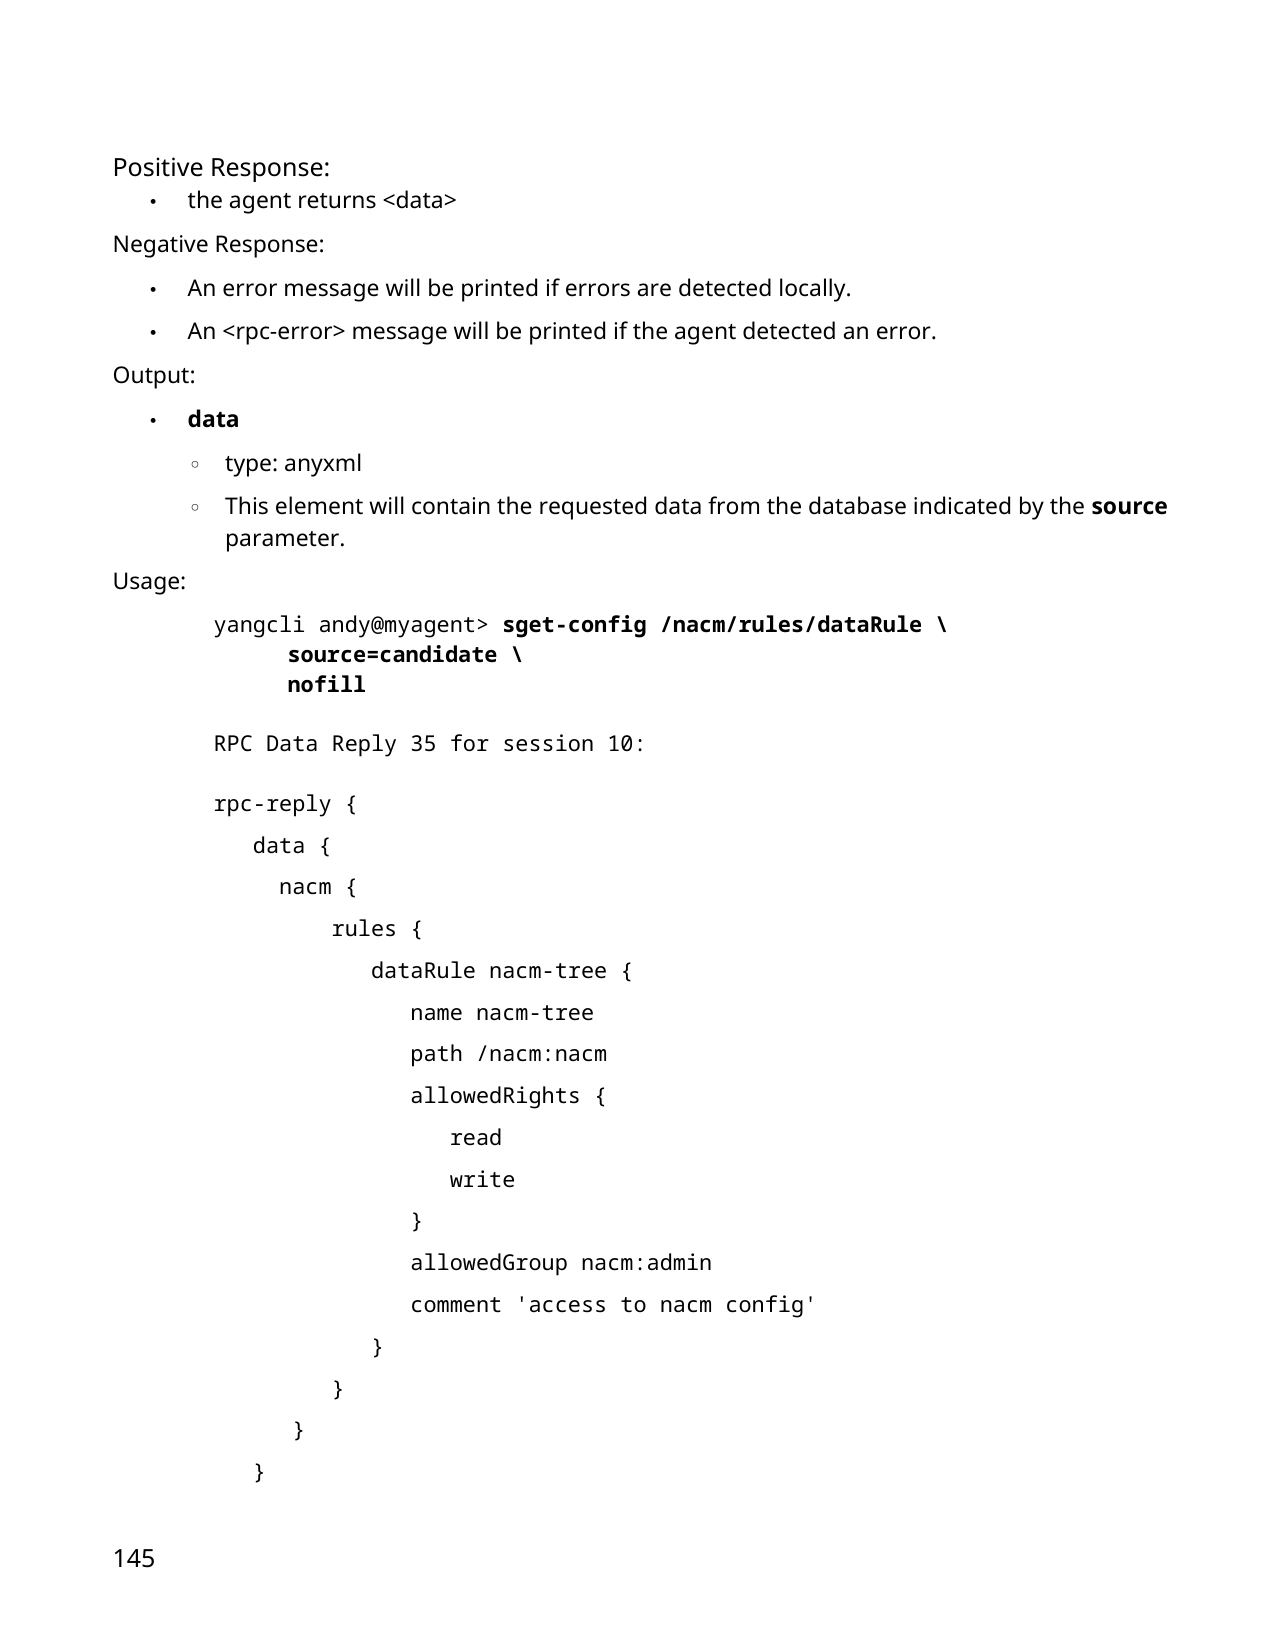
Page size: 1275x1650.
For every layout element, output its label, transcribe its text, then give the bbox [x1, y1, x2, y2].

text Usage: [112, 565, 1200, 597]
list An error message will be printed if errors are detected locally. [150, 272, 1200, 303]
text } [139, 1456, 1200, 1486]
text rules { [139, 913, 1200, 943]
text yangcli andy@myagent> sget-config /nacm/rules/dataRule \ source=candidate \ nofill RPC Data Reply 35 for session 10: rpc-reply { [139, 609, 1200, 818]
text write [139, 1164, 1200, 1193]
text comment 'access to nacm config' [139, 1289, 1200, 1319]
text read [139, 1122, 1200, 1152]
text } [139, 1414, 1200, 1444]
text allowedGroup nacm:admin [139, 1247, 1200, 1277]
list the agent returns <data> [150, 184, 1200, 215]
text } [139, 1206, 1200, 1235]
text dataRule nacm-tree { [139, 955, 1200, 985]
list type: anyxml [187, 447, 1200, 478]
list This element will contain the requested data from the database indicated by the source parameter. [187, 490, 1200, 553]
text } [139, 1331, 1200, 1361]
text } [139, 1373, 1200, 1402]
list An <rpc-error> message will be printed if the agent detected an error. [150, 315, 1200, 347]
text path /nacm:nacm [139, 1038, 1200, 1068]
text data { [139, 829, 1200, 859]
text nacm { [139, 871, 1200, 901]
list data [150, 403, 1200, 434]
text Negative Response: [112, 228, 1200, 259]
text name nacm-tree [139, 997, 1200, 1026]
text Positive Response: [112, 150, 1200, 184]
text allowedRights { [139, 1080, 1200, 1110]
text Output: [112, 359, 1200, 390]
